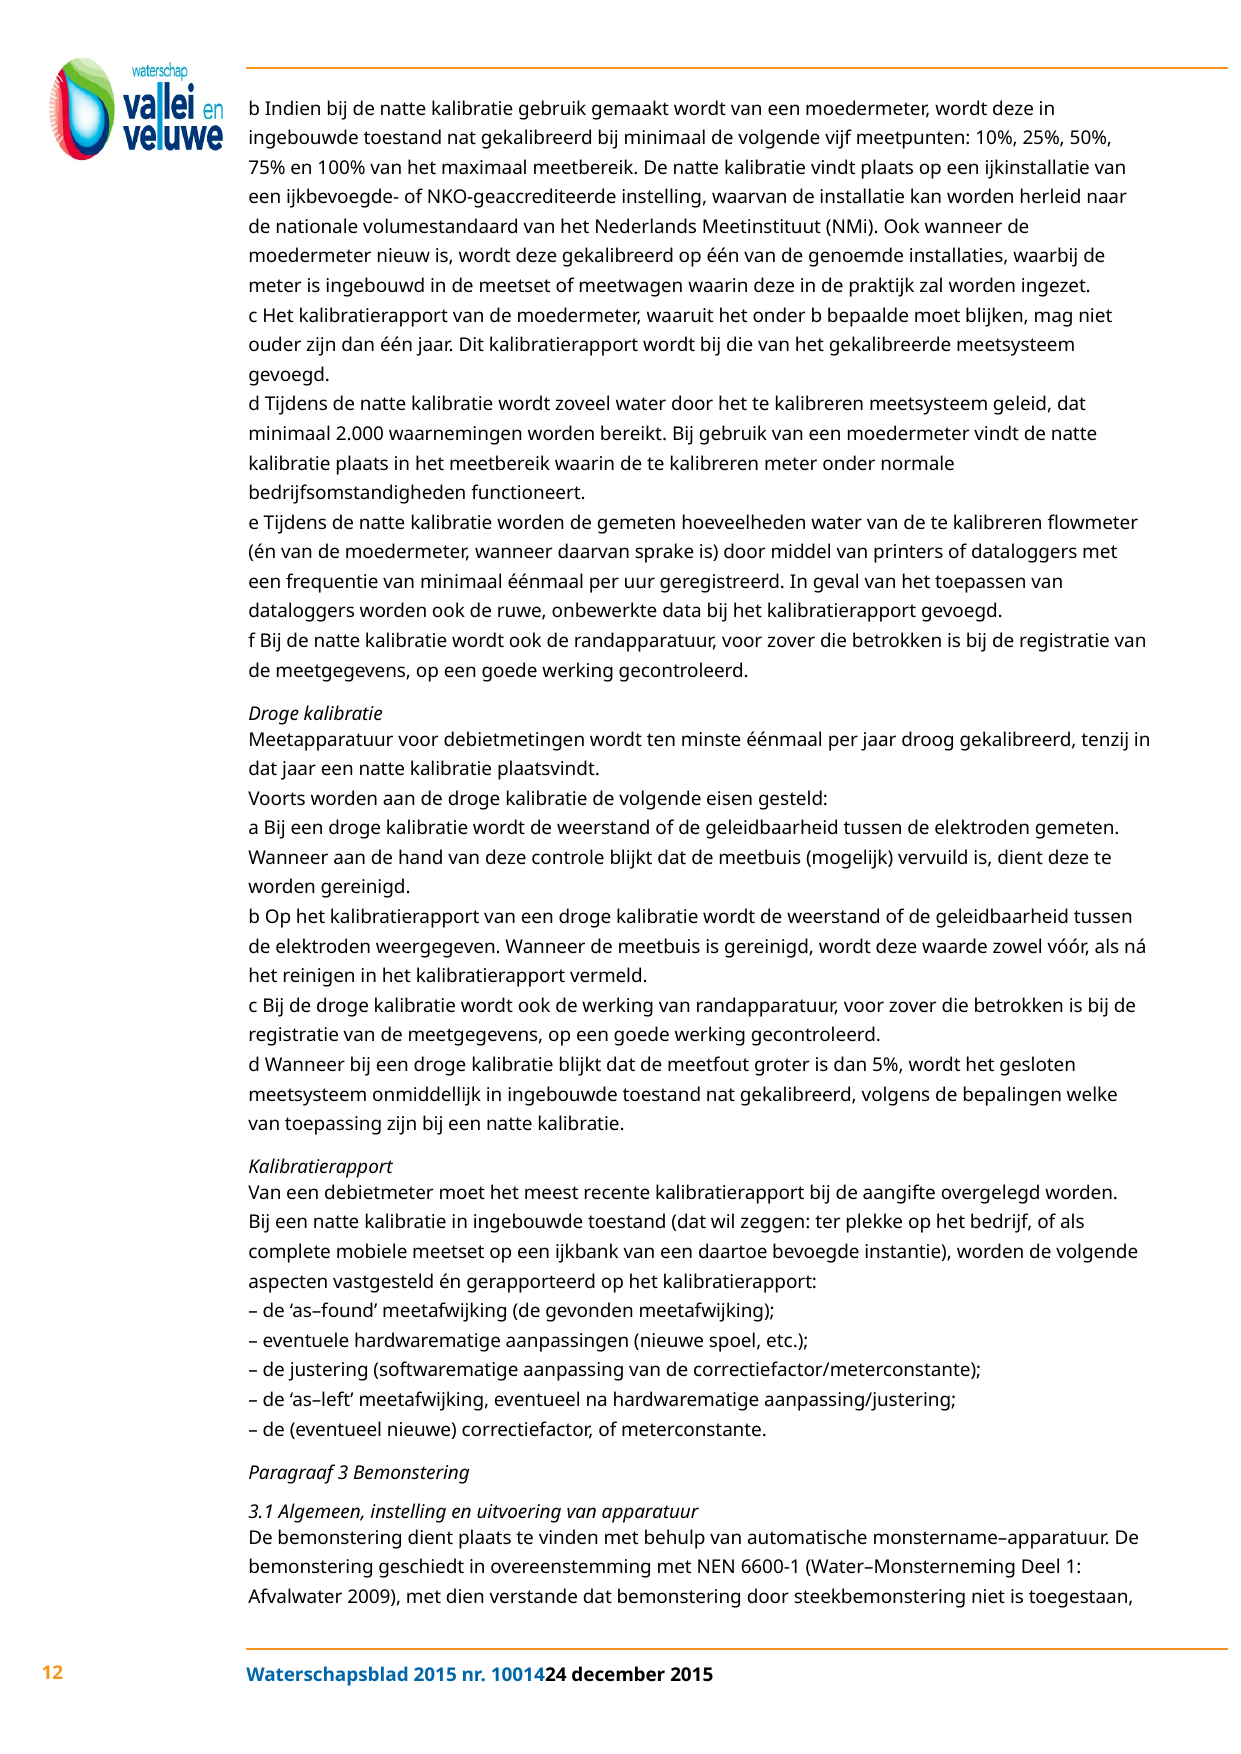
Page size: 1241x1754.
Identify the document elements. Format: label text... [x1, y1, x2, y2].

text Kalibratierapport [248, 1153, 1152, 1179]
text – de ‘as–left’ meetafwijking, eventueel na hardwarematige aanpassing/justering; [248, 1386, 1152, 1412]
text a Bij een droge kalibratie wordt de weerstand of de geleidbaarheid tussen de elektroden gemeten. Wanneer aan de hand van deze controle blijkt dat de meetbuis (mogelijk) vervuild is, dient deze te worden gereinigd. [248, 814, 1152, 899]
text b Indien bij de natte kalibratie gebruik gemaakt wordt van een moedermeter, wordt deze in ingebouwde toestand nat gekalibreerd bij minimaal de volgende vijf meetpunten: 10%, 25%, 50%, 75% en 100% van het maximaal meetbereik. De natte kalibratie vindt plaats op een ijkinstallatie van een ijkbevoegde- of NKO-geaccrediteerde instelling, waarvan de installatie kan worden herleid naar de nationale volumestandaard van het Nederlands Meetinstituut (NMi). Ook wanneer de moedermeter nieuw is, wordt deze gekalibreerd op één van de genoemde installaties, waarbij de meter is ingebouwd in de meetset of meetwagen waarin deze in de praktijk zal worden ingezet. [248, 95, 1152, 298]
text b Op het kalibratierapport van een droge kalibratie wordt de weerstand of de geleidbaarheid tussen de elektroden weergegeven. Wanneer de meetbuis is gereinigd, wordt deze waarde zowel vóór, als ná het reinigen in het kalibratierapport vermeld. [248, 903, 1152, 988]
picture [41, 47, 231, 172]
text d Tijdens de natte kalibratie wordt zoveel water door het te kalibreren meetsysteem geleid, dat minimaal 2.000 waarnemingen worden bereikt. Bij gebruik van een moedermeter vindt de natte kalibratie plaats in het meetbereik waarin de te kalibreren meter onder normale bedrijfsomstandigheden functioneert. [248, 391, 1152, 505]
text c Het kalibratierapport van de moedermeter, waaruit het onder b bepaalde moet blijken, mag niet ouder zijn dan één jaar. Dit kalibratierapport wordt bij die van het gekalibreerde meetsysteem gevoegd. [248, 302, 1152, 387]
text Meetapparatuur voor debietmetingen wordt ten minste éénmaal per jaar droog gekalibreerd, tenzij in dat jaar een natte kalibratie plaatsvindt. [248, 726, 1152, 781]
text Paragraaf 3 Bemonstering [248, 1459, 1152, 1485]
text f Bij de natte kalibratie wordt ook de randapparatuur, voor zover die betrokken is bij de registratie van de meetgegevens, op een goede werking gecontroleerd. [248, 627, 1152, 683]
text – de (eventueel nieuwe) correctiefactor, of meterconstante. [248, 1416, 1152, 1442]
text d Wanneer bij een droge kalibratie blijkt dat de meetfout groter is dan 5%, wordt het gesloten meetsysteem onmiddellijk in ingebouwde toestand nat gekalibreerd, volgens de bepalingen welke van toepassing zijn bij een natte kalibratie. [248, 1051, 1152, 1136]
text – de ‘as–found’ meetafwijking (de gevonden meetafwijking); [248, 1297, 1152, 1323]
text Van een debietmeter moet het meest recente kalibratierapport bij de aangifte overgelegd worden. [248, 1179, 1152, 1205]
text Droge kalibratie [248, 700, 1152, 726]
text Bij een natte kalibratie in ingebouwde toestand (dat wil zeggen: ter plekke op het bedrijf, of als complete mobiele meetset op een ijkbank van een daartoe bevoegde instantie), worden de volgende aspecten vastgesteld én gerapporteerd op het kalibratierapport: [248, 1209, 1152, 1294]
text – eventuele hardwarematige aanpassingen (nieuwe spoel, etc.); [248, 1327, 1152, 1353]
text c Bij de droge kalibratie wordt ook de werking van randapparatuur, voor zover die betrokken is bij de registratie van de meetgegevens, op een goede werking gecontroleerd. [248, 992, 1152, 1047]
text 3.1 Algemeen, instelling en uitvoering van apparatuur [248, 1498, 1152, 1524]
text e Tijdens de natte kalibratie worden de gemeten hoeveelheden water van de te kalibreren flowmeter (én van de moedermeter, wanneer daarvan sprake is) door middel van printers of dataloggers met een frequentie van minimaal éénmaal per uur geregistreerd. In geval van het toepassen van dataloggers worden ook de ruwe, onbewerkte data bij het kalibratierapport gevoegd. [248, 509, 1152, 623]
text Voorts worden aan de droge kalibratie de volgende eisen gesteld: [248, 785, 1152, 811]
text – de justering (softwarematige aanpassing van de correctiefactor/meterconstante); [248, 1357, 1152, 1382]
text De bemonstering dient plaats te vinden met behulp van automatische monstername–apparatuur. De bemonstering geschiedt in overeenstemming met NEN 6600-1 (Water–Monsterneming Deel 1: Afvalwater 2009), met dien verstande dat bemonstering door steekbemonstering niet is toegestaan, [248, 1524, 1152, 1609]
